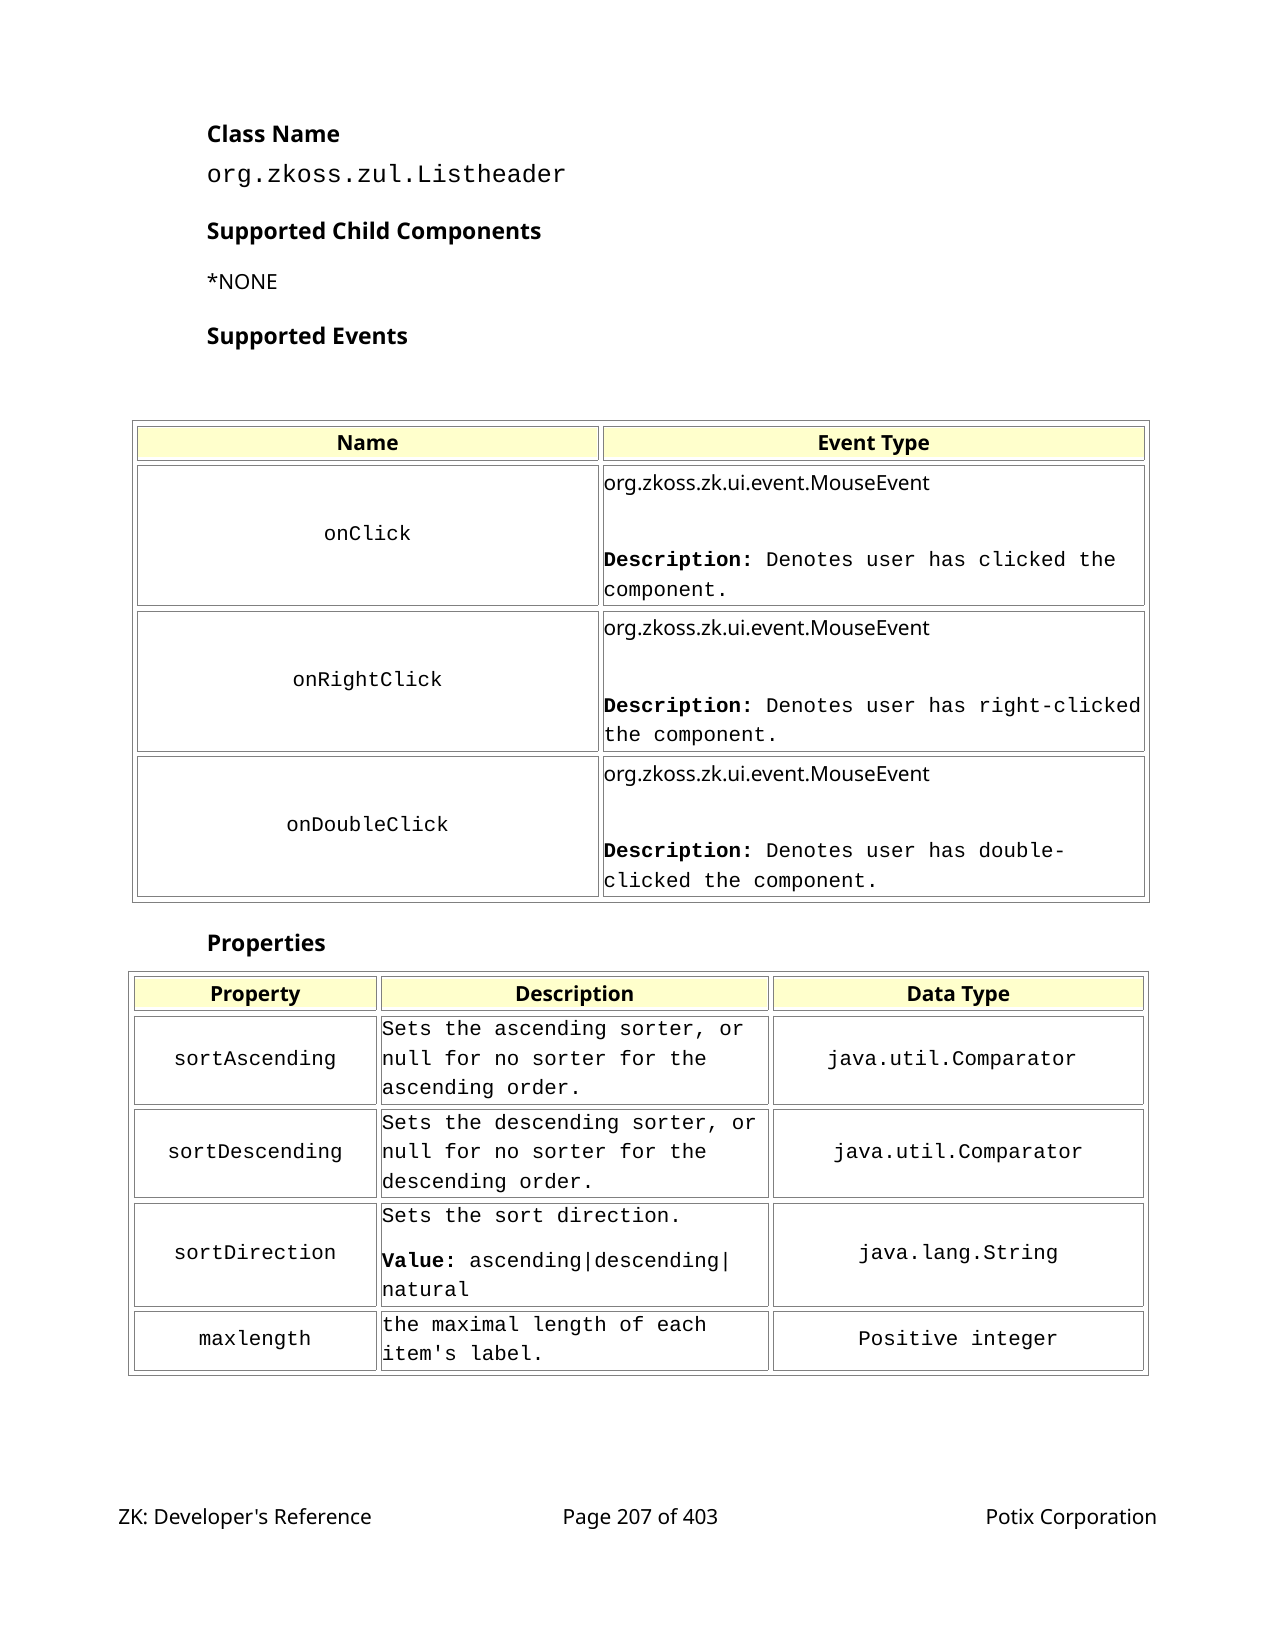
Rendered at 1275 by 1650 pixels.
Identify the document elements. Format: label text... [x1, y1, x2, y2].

table_cell onClick [134, 460, 600, 605]
text *NONE [207, 267, 1157, 295]
table_cell org.zkoss.zk.ui.event.MouseEvent Description: Denotes user has right-clicked the component. [600, 605, 1147, 751]
table_cell onDoubleClick [134, 751, 600, 896]
table_header Name [134, 421, 600, 459]
table_cell java.util.Comparator [770, 1010, 1146, 1104]
subtitle Supported Events [207, 320, 1157, 351]
table_cell Sets the descending sorter, or null for no sorter for the descending order. [379, 1104, 770, 1197]
table_cell maxlength [131, 1306, 379, 1370]
table_cell Sets the ascending sorter, or null for no sorter for the ascending order. [379, 1010, 770, 1104]
table_cell org.zkoss.zk.ui.event.MouseEvent Description: Denotes user has clicked the component. [600, 460, 1147, 605]
table_cell onRightClick [134, 605, 600, 751]
text org.zkoss.zul.Listheader [207, 162, 1157, 190]
table_cell sortDirection [131, 1197, 379, 1306]
table_header Data Type [770, 972, 1146, 1010]
table_cell org.zkoss.zk.ui.event.MouseEvent Description: Denotes user has double-clicked the component. [600, 751, 1147, 896]
table_cell the maximal length of each item's label. [379, 1306, 770, 1370]
table_cell java.lang.String [770, 1197, 1146, 1306]
table_cell sortDescending [131, 1104, 379, 1197]
table_header Event Type [600, 421, 1147, 459]
table_cell java.util.Comparator [770, 1104, 1146, 1197]
table_cell sortAscending [131, 1010, 379, 1104]
subtitle Class Name [207, 118, 1157, 149]
subtitle Properties [207, 927, 1157, 958]
table_header Property [131, 972, 379, 1010]
table_header Description [379, 972, 770, 1010]
table_cell Positive integer [770, 1306, 1146, 1370]
subtitle Supported Child Components [207, 215, 1157, 246]
table_cell Sets the sort direction. Value: ascending|descending|natural [379, 1197, 770, 1306]
